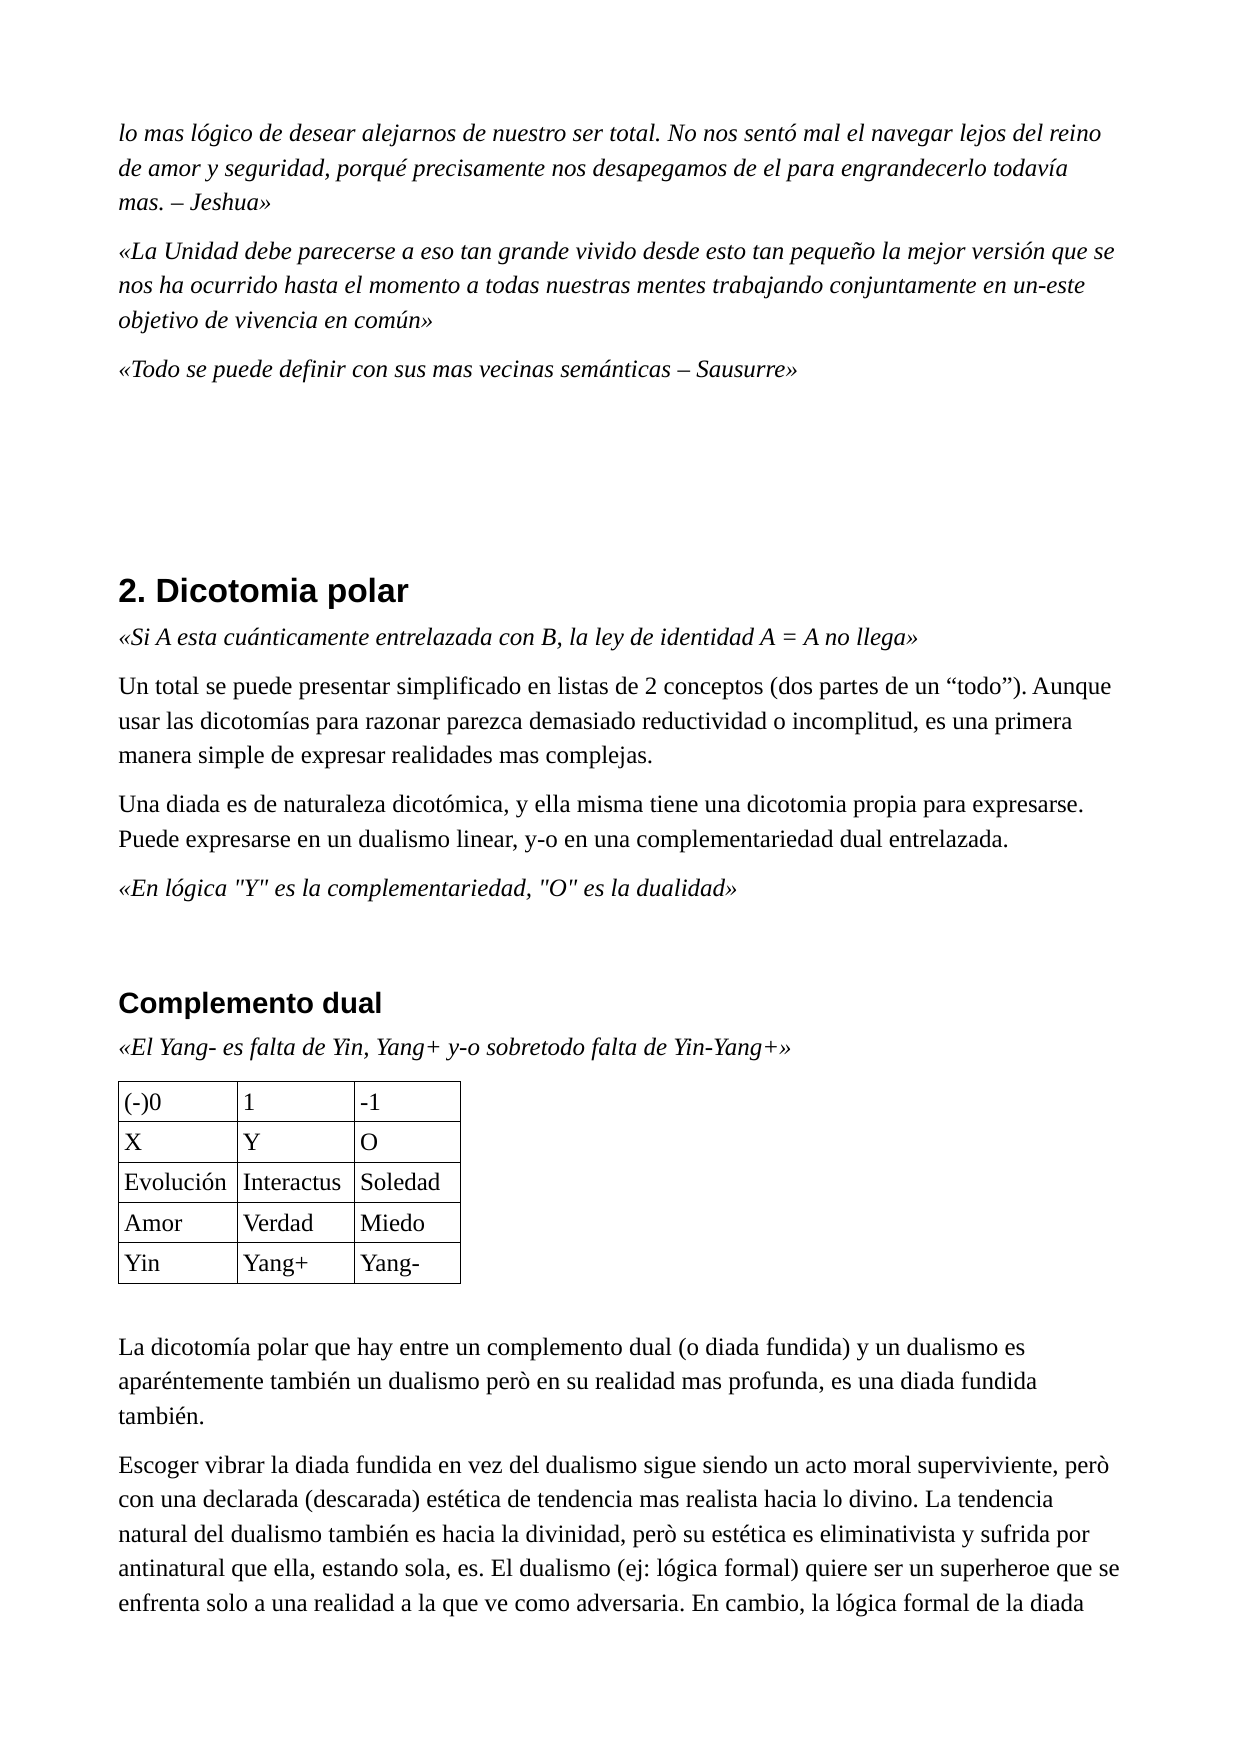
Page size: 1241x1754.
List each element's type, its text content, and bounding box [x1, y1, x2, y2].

subtitle Complemento dual [118, 986, 1122, 1019]
table_cell O [355, 1122, 460, 1162]
table_cell Soledad [355, 1163, 460, 1202]
table_cell Y [238, 1122, 354, 1162]
text «El Yang- es falta de Yin, Yang+ y-o sobretodo falta de Yin-Yang+» [118, 1032, 1122, 1061]
text «En lógica "Y" es la complementariedad, "O" es la dualidad» [118, 873, 1122, 902]
text «La Unidad debe parecerse a eso tan grande vivido desde esto tan pequeño la mejor versión que se nos ha ocurrido hasta el momento a todas nuestras mentes trabajando conjuntamente en un-este objetivo de vivencia en común» [118, 236, 1122, 334]
table_header 1 [238, 1082, 354, 1121]
table_cell Evolución [119, 1163, 237, 1202]
table_cell Interactus [238, 1163, 354, 1202]
text lo mas lógico de desear alejarnos de nuestro ser total. No nos sentó mal el navegar lejos del reino de amor y seguridad, porqué precisamente nos desapegamos de el para engrandecerlo todavía mas. – Jeshua» [118, 118, 1122, 216]
text Un total se puede presentar simplificado en listas de 2 conceptos (dos partes de un “todo”). Aunque usar las dicotomías para razonar parezca demasiado reductividad o incomplitud, es una primera manera simple de expresar realidades mas complejas. [118, 671, 1122, 769]
table_cell Yang- [355, 1243, 460, 1283]
subtitle 2. Dicotomia polar [118, 571, 1122, 610]
text Una diada es de naturaleza dicotómica, y ella misma tiene una dicotomia propia para expresarse. Puede expresarse en un dualismo linear, y-o en una complementariedad dual entrelazada. [118, 789, 1122, 853]
text Escoger vibrar la diada fundida en vez del dualismo sigue siendo un acto moral superviviente, però con una declarada (descarada) estética de tendencia mas realista hacia lo divino. La tendencia natural del dualismo también es hacia la divinidad, però su estética es eliminativista y sufrida por antinatural que ella, estando sola, es. El dualismo (ej: lógica formal) quiere ser un superheroe que se enfrenta solo a una realidad a la que ve como adversaria. En cambio, la lógica formal de la diada [118, 1450, 1122, 1616]
table_header -1 [355, 1082, 460, 1121]
table_cell Amor [119, 1203, 237, 1242]
table_cell Yin [119, 1243, 237, 1283]
text «Todo se puede definir con sus mas vecinas semánticas – Sausurre» [118, 354, 1122, 383]
text La dicotomía polar que hay entre un complemento dual (o diada fundida) y un dualismo es aparéntemente también un dualismo però en su realidad mas profunda, es una diada fundida también. [118, 1332, 1122, 1429]
table_cell Yang+ [238, 1243, 354, 1283]
text «Si A esta cuánticamente entrelazada con B, la ley de identidad A = A no llega» [118, 622, 1122, 651]
table_cell X [119, 1122, 237, 1162]
table_header (-)0 [119, 1082, 237, 1121]
table_cell Miedo [355, 1203, 460, 1242]
table_cell Verdad [238, 1203, 354, 1242]
